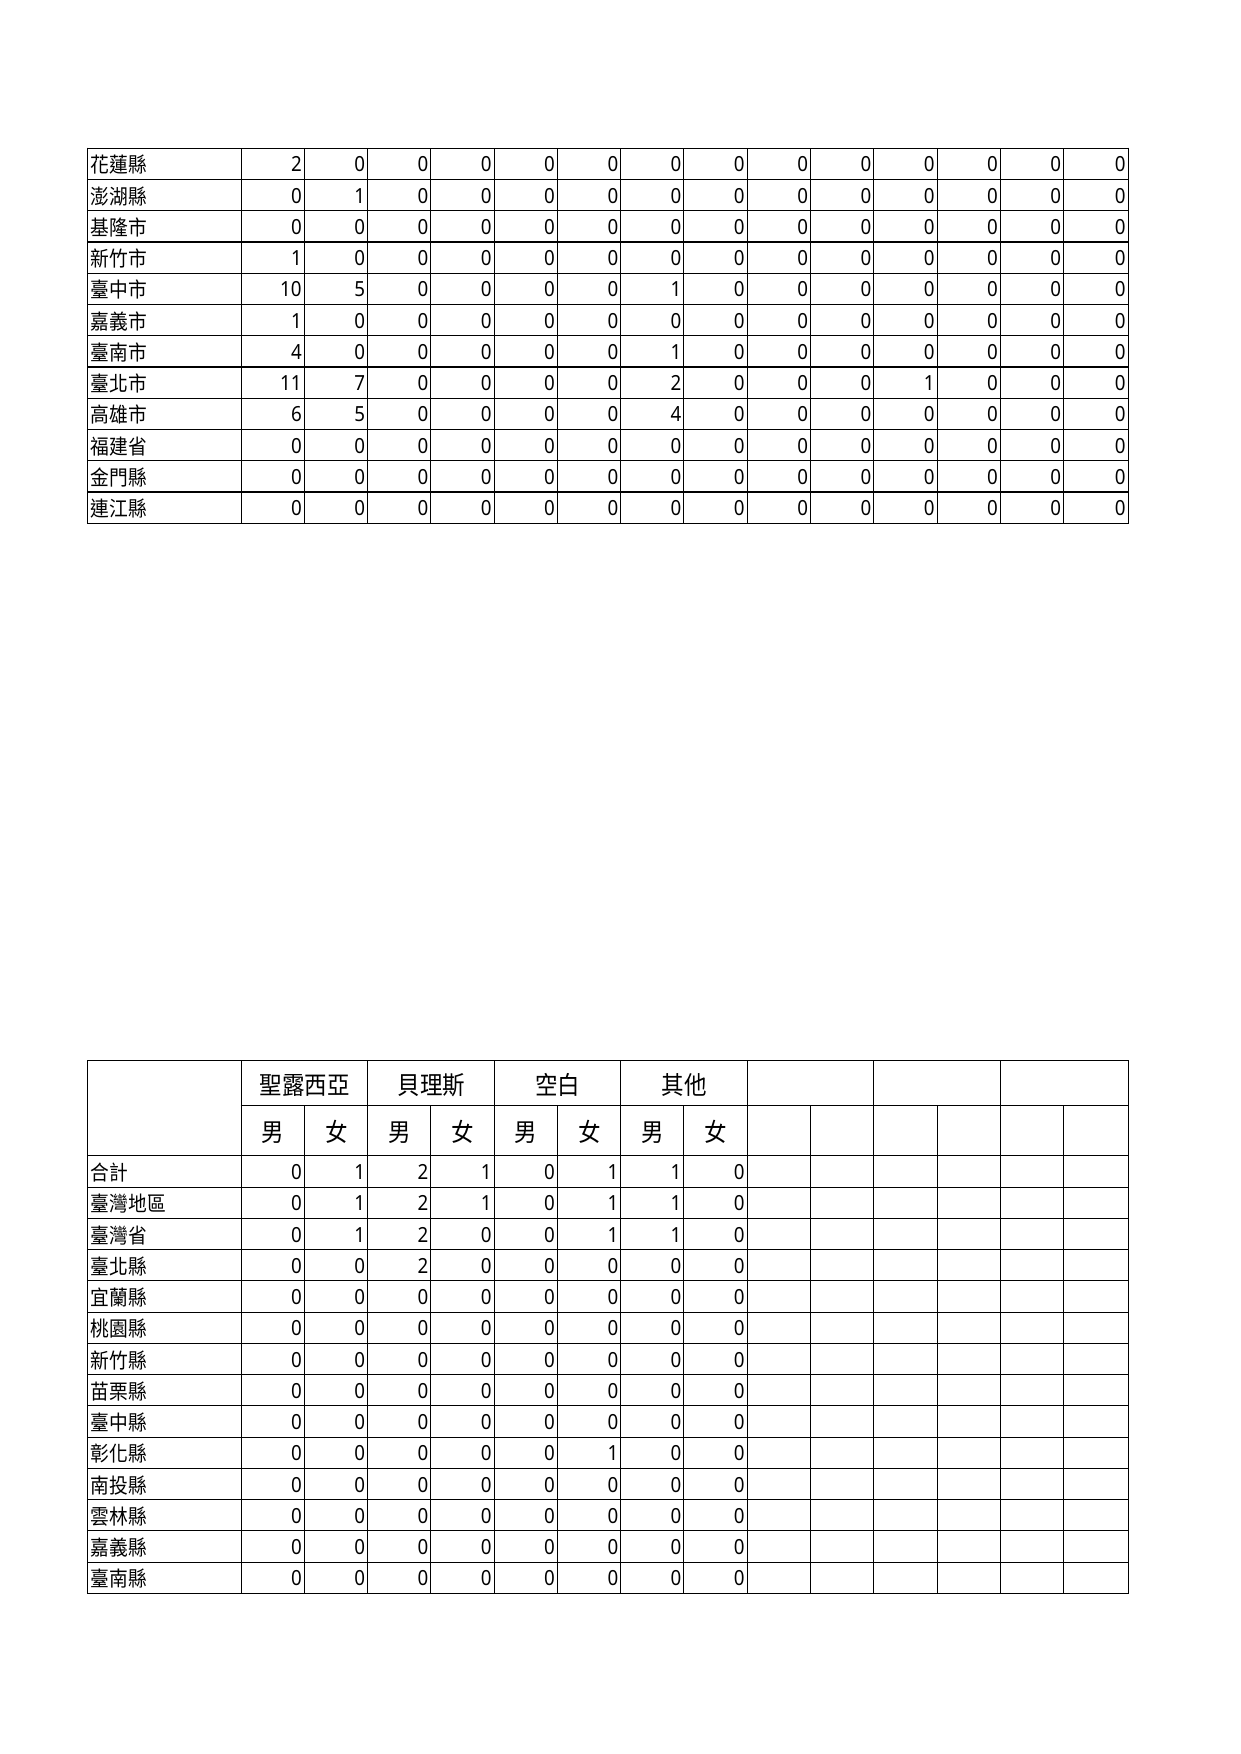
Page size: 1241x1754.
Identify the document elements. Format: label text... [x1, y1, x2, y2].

table_cell 6 [242, 399, 304, 429]
table_cell 雲林縣 [88, 1500, 241, 1530]
table_cell 0 [368, 1438, 430, 1468]
table_cell 0 [495, 243, 557, 273]
table_cell 0 [1064, 368, 1128, 398]
table_cell 0 [305, 1531, 367, 1562]
table_cell 0 [431, 1313, 494, 1343]
table_cell 0 [684, 1219, 747, 1249]
table_cell [748, 1469, 810, 1499]
table_cell 0 [684, 211, 747, 241]
table_cell [938, 1156, 1000, 1187]
table_cell 0 [1001, 399, 1063, 429]
table_cell 0 [621, 305, 683, 335]
table_cell 0 [495, 1156, 557, 1187]
table_cell 臺灣地區 [88, 1188, 241, 1218]
table_cell [874, 1469, 937, 1499]
table_cell 0 [811, 149, 873, 179]
table_cell 0 [431, 1344, 494, 1374]
table_cell 0 [431, 493, 494, 523]
table_cell [1001, 1406, 1063, 1437]
table_cell [938, 1406, 1000, 1437]
table_cell 0 [242, 1344, 304, 1374]
table_cell 0 [621, 1531, 683, 1562]
table_cell 0 [305, 1250, 367, 1280]
table_cell 女 [684, 1106, 747, 1155]
table_cell [811, 1375, 873, 1405]
table_cell [748, 1219, 810, 1249]
table_cell 0 [242, 1281, 304, 1312]
table_cell 0 [431, 180, 494, 210]
table_cell 花蓮縣 [88, 149, 241, 179]
table_cell [1064, 1563, 1128, 1593]
table_cell 0 [1001, 211, 1063, 241]
table_cell [874, 1531, 937, 1562]
table_cell 新竹縣 [88, 1344, 241, 1374]
table_header [748, 1061, 873, 1105]
table_cell [1001, 1438, 1063, 1468]
table_cell 1 [558, 1188, 620, 1218]
table_cell 0 [305, 149, 367, 179]
table_cell 0 [621, 1500, 683, 1530]
table_cell 2 [368, 1250, 430, 1280]
table_cell 0 [495, 399, 557, 429]
table_cell 0 [1064, 305, 1128, 335]
table_cell 0 [748, 305, 810, 335]
table_cell 0 [684, 1406, 747, 1437]
table_cell 0 [621, 149, 683, 179]
table_cell [748, 1106, 810, 1155]
table_cell 0 [1001, 149, 1063, 179]
table_cell [874, 1106, 937, 1155]
table_cell 0 [495, 368, 557, 398]
table_cell 臺南市 [88, 336, 241, 366]
table_cell 0 [811, 336, 873, 366]
table_cell 0 [242, 211, 304, 241]
table_cell 0 [305, 461, 367, 491]
table_cell 0 [305, 1406, 367, 1437]
table_cell 0 [242, 461, 304, 491]
table_cell 宜蘭縣 [88, 1281, 241, 1312]
table_cell 0 [1064, 180, 1128, 210]
table_cell [811, 1406, 873, 1437]
table_cell [1001, 1500, 1063, 1530]
table_cell 0 [811, 430, 873, 460]
table_cell 1 [305, 1219, 367, 1249]
table_cell 1 [305, 1156, 367, 1187]
table_cell [1064, 1438, 1128, 1468]
table_cell 0 [621, 1313, 683, 1343]
table_cell 福建省 [88, 430, 241, 460]
table_cell 0 [305, 1281, 367, 1312]
table_header 空白 [495, 1061, 620, 1105]
table_cell 0 [305, 493, 367, 523]
table_cell [938, 1531, 1000, 1562]
table_cell 1 [431, 1188, 494, 1218]
table_cell 0 [305, 305, 367, 335]
table_header 聖露西亞 [242, 1061, 367, 1105]
table_cell 0 [305, 336, 367, 366]
table_cell 0 [558, 180, 620, 210]
table_cell 1 [621, 1156, 683, 1187]
table_cell [1064, 1106, 1128, 1155]
table_cell [1001, 1375, 1063, 1405]
table_cell 0 [368, 243, 430, 273]
table_cell 0 [431, 1375, 494, 1405]
table_cell 0 [748, 243, 810, 273]
table_cell 0 [558, 1563, 620, 1593]
table_cell [811, 1219, 873, 1249]
table_cell 金門縣 [88, 461, 241, 491]
table_cell 11 [242, 368, 304, 398]
table_cell 0 [368, 1531, 430, 1562]
table_cell 1 [431, 1156, 494, 1187]
table_cell [748, 1375, 810, 1405]
table_cell [1064, 1313, 1128, 1343]
table_cell 0 [242, 1406, 304, 1437]
table_cell 0 [368, 180, 430, 210]
table_cell 0 [242, 1219, 304, 1249]
table_cell 男 [242, 1106, 304, 1155]
table_cell 0 [1064, 149, 1128, 179]
table_cell 10 [242, 274, 304, 304]
table_cell 1 [621, 1188, 683, 1218]
table_cell 臺灣省 [88, 1219, 241, 1249]
table_cell 0 [368, 1313, 430, 1343]
table_cell 0 [621, 180, 683, 210]
table_cell [938, 1344, 1000, 1374]
table_cell 0 [495, 1500, 557, 1530]
table_cell 0 [874, 493, 937, 523]
table_cell 0 [558, 336, 620, 366]
table_cell 0 [495, 1469, 557, 1499]
table_cell 0 [242, 1438, 304, 1468]
table_cell 彰化縣 [88, 1438, 241, 1468]
table_cell 基隆市 [88, 211, 241, 241]
table_cell [874, 1500, 937, 1530]
table_cell 0 [621, 461, 683, 491]
table_cell 0 [811, 461, 873, 491]
table_cell 0 [305, 1344, 367, 1374]
table_cell [938, 1438, 1000, 1468]
table_cell [1064, 1156, 1128, 1187]
table_cell 0 [431, 243, 494, 273]
table_cell 0 [874, 399, 937, 429]
table_cell 0 [495, 1563, 557, 1593]
table_cell 0 [558, 368, 620, 398]
table_cell 5 [305, 274, 367, 304]
table_cell 0 [684, 430, 747, 460]
table_cell 0 [495, 1219, 557, 1249]
table_cell [938, 1375, 1000, 1405]
table_cell 桃園縣 [88, 1313, 241, 1343]
table_cell [811, 1531, 873, 1562]
table_cell [938, 1106, 1000, 1155]
table_cell 0 [431, 1531, 494, 1562]
table_header 其他 [621, 1061, 747, 1105]
table_cell [1064, 1281, 1128, 1312]
table_cell [938, 1313, 1000, 1343]
table_cell [938, 1500, 1000, 1530]
table_cell 0 [811, 493, 873, 523]
table_cell 0 [495, 1250, 557, 1280]
table_cell 0 [1001, 180, 1063, 210]
table_cell 0 [368, 336, 430, 366]
table_cell 0 [242, 1469, 304, 1499]
table_cell [1001, 1219, 1063, 1249]
table_header 貝理斯 [368, 1061, 494, 1105]
table_cell [938, 1469, 1000, 1499]
table_cell 0 [368, 1344, 430, 1374]
table_cell 0 [431, 1563, 494, 1593]
table_cell [811, 1500, 873, 1530]
table_cell 新竹市 [88, 243, 241, 273]
table_cell 0 [242, 1500, 304, 1530]
table_cell 0 [242, 1375, 304, 1405]
table_cell 合計 [88, 1156, 241, 1187]
table_cell 0 [368, 1281, 430, 1312]
table_cell 1 [242, 243, 304, 273]
table_cell 0 [938, 243, 1000, 273]
table_cell 0 [684, 368, 747, 398]
table_cell 臺中縣 [88, 1406, 241, 1437]
table_cell 0 [558, 1375, 620, 1405]
table_cell 2 [368, 1219, 430, 1249]
table_cell 0 [684, 461, 747, 491]
table_cell 臺南縣 [88, 1563, 241, 1593]
table_cell 男 [368, 1106, 430, 1155]
table_cell [874, 1563, 937, 1593]
table_cell 0 [558, 399, 620, 429]
table_cell [874, 1406, 937, 1437]
table_cell 澎湖縣 [88, 180, 241, 210]
table_cell 0 [874, 305, 937, 335]
table_cell 0 [495, 274, 557, 304]
table_cell 0 [621, 211, 683, 241]
table_cell 0 [431, 1219, 494, 1249]
table_cell 連江縣 [88, 493, 241, 523]
table_cell [748, 1188, 810, 1218]
table_cell 0 [558, 1281, 620, 1312]
table_cell [1064, 1250, 1128, 1280]
table_cell 0 [558, 493, 620, 523]
table_cell [874, 1250, 937, 1280]
table_cell 女 [305, 1106, 367, 1155]
table_cell 0 [874, 461, 937, 491]
table_cell [811, 1156, 873, 1187]
table_cell 0 [621, 430, 683, 460]
table_cell [874, 1219, 937, 1249]
table_cell 0 [621, 1406, 683, 1437]
table_cell [1064, 1531, 1128, 1562]
table_cell 0 [495, 1438, 557, 1468]
table_cell 2 [242, 149, 304, 179]
table_cell 0 [305, 1313, 367, 1343]
table_cell 0 [684, 1500, 747, 1530]
table_cell 0 [431, 211, 494, 241]
table_cell [1001, 1250, 1063, 1280]
table_cell [748, 1281, 810, 1312]
table_cell 0 [431, 305, 494, 335]
table_cell 0 [431, 274, 494, 304]
table_cell 0 [684, 1250, 747, 1280]
table_cell 0 [368, 1500, 430, 1530]
table_cell 0 [621, 243, 683, 273]
table_cell 0 [431, 430, 494, 460]
table_cell [1001, 1531, 1063, 1562]
table_cell 0 [495, 430, 557, 460]
table_cell [938, 1250, 1000, 1280]
table_cell 0 [242, 1313, 304, 1343]
table_cell 0 [242, 493, 304, 523]
table_cell [874, 1313, 937, 1343]
table_cell 0 [874, 180, 937, 210]
table_cell 0 [242, 1531, 304, 1562]
table_cell 0 [1064, 493, 1128, 523]
table_cell [811, 1313, 873, 1343]
table_cell 0 [431, 1438, 494, 1468]
table_cell 0 [684, 180, 747, 210]
table_cell 0 [431, 1469, 494, 1499]
table_cell 0 [431, 1281, 494, 1312]
table_cell 0 [495, 180, 557, 210]
table_cell 0 [1001, 243, 1063, 273]
table_cell 0 [558, 274, 620, 304]
table_cell 0 [684, 399, 747, 429]
table_cell [1064, 1219, 1128, 1249]
table_cell [811, 1563, 873, 1593]
table_cell 0 [495, 1313, 557, 1343]
table_cell 0 [368, 399, 430, 429]
table_cell [811, 1106, 873, 1155]
table_cell 0 [368, 1563, 430, 1593]
table_cell 0 [558, 1469, 620, 1499]
table_cell 0 [938, 274, 1000, 304]
table_header [88, 1061, 241, 1155]
table_cell 0 [431, 336, 494, 366]
table_cell 0 [1064, 399, 1128, 429]
table_cell [748, 1156, 810, 1187]
table_cell 0 [558, 1344, 620, 1374]
table_cell [748, 1531, 810, 1562]
table_cell 0 [748, 461, 810, 491]
table_cell 0 [1001, 336, 1063, 366]
table_cell [874, 1344, 937, 1374]
table_cell 0 [368, 430, 430, 460]
table_cell 0 [431, 1406, 494, 1437]
table_cell [748, 1344, 810, 1374]
table_cell [1064, 1188, 1128, 1218]
table_cell 0 [938, 399, 1000, 429]
table_cell 0 [558, 1406, 620, 1437]
table_cell 1 [305, 1188, 367, 1218]
table_cell 2 [368, 1188, 430, 1218]
table_header [1001, 1061, 1128, 1105]
table_cell 0 [874, 430, 937, 460]
table_cell 0 [684, 274, 747, 304]
table_cell 0 [431, 399, 494, 429]
table_cell 0 [495, 1281, 557, 1312]
table_cell 0 [811, 180, 873, 210]
table_cell 0 [811, 305, 873, 335]
table_cell 0 [495, 1375, 557, 1405]
table_cell 0 [305, 1469, 367, 1499]
table_cell 0 [874, 243, 937, 273]
table_cell 0 [621, 1375, 683, 1405]
table_cell 0 [811, 368, 873, 398]
table_cell 0 [1064, 211, 1128, 241]
table_cell [874, 1156, 937, 1187]
table_cell 0 [748, 336, 810, 366]
table_cell 0 [368, 305, 430, 335]
table_cell 0 [368, 1469, 430, 1499]
table_cell [1001, 1563, 1063, 1593]
table_cell 0 [495, 1188, 557, 1218]
table_cell 0 [558, 1313, 620, 1343]
table_cell [874, 1188, 937, 1218]
table_cell 0 [431, 149, 494, 179]
table_cell 嘉義市 [88, 305, 241, 335]
table_cell 0 [811, 211, 873, 241]
table_cell 7 [305, 368, 367, 398]
table_cell 0 [242, 180, 304, 210]
table_cell 0 [684, 1531, 747, 1562]
table_cell 4 [621, 399, 683, 429]
table_cell 0 [748, 180, 810, 210]
table_cell [1001, 1469, 1063, 1499]
table_cell 0 [242, 1250, 304, 1280]
table_cell 0 [1064, 461, 1128, 491]
table_cell 0 [495, 336, 557, 366]
table_cell 0 [874, 336, 937, 366]
table_cell 男 [495, 1106, 557, 1155]
table_cell [748, 1438, 810, 1468]
table_cell 0 [1001, 430, 1063, 460]
table_cell 0 [811, 243, 873, 273]
table_cell 0 [368, 368, 430, 398]
table_cell 0 [495, 305, 557, 335]
table_cell 0 [558, 1531, 620, 1562]
table_cell 0 [874, 274, 937, 304]
table_cell [1064, 1344, 1128, 1374]
table_cell 0 [1064, 336, 1128, 366]
table_cell [1001, 1344, 1063, 1374]
table_cell 0 [621, 1344, 683, 1374]
table_cell 0 [305, 1375, 367, 1405]
table_cell [1001, 1156, 1063, 1187]
table_cell 0 [558, 430, 620, 460]
table_cell 0 [305, 1438, 367, 1468]
table_cell 0 [684, 1344, 747, 1374]
table_cell 0 [621, 1469, 683, 1499]
table_cell 臺北市 [88, 368, 241, 398]
table_cell [1064, 1469, 1128, 1499]
table_cell 1 [558, 1156, 620, 1187]
table_cell [938, 1188, 1000, 1218]
table_cell 0 [621, 1563, 683, 1593]
table_cell 2 [368, 1156, 430, 1187]
table_cell 0 [621, 1281, 683, 1312]
table_header [874, 1061, 1000, 1105]
table_cell [748, 1500, 810, 1530]
table_cell 0 [495, 211, 557, 241]
table_cell 0 [621, 1438, 683, 1468]
table_cell 0 [495, 461, 557, 491]
table_cell 1 [621, 336, 683, 366]
table_cell 1 [558, 1219, 620, 1249]
table_cell 臺中市 [88, 274, 241, 304]
table_cell 0 [368, 1406, 430, 1437]
table_cell 0 [1064, 430, 1128, 460]
table_cell 0 [558, 211, 620, 241]
table_cell 0 [242, 1563, 304, 1593]
table_cell 0 [305, 211, 367, 241]
table_cell 0 [242, 1156, 304, 1187]
table_cell 0 [1001, 274, 1063, 304]
table_cell 0 [684, 305, 747, 335]
table_cell 臺北縣 [88, 1250, 241, 1280]
table_cell [811, 1188, 873, 1218]
table_cell [1064, 1406, 1128, 1437]
table_cell 0 [431, 1500, 494, 1530]
table_cell [874, 1375, 937, 1405]
table_cell 0 [495, 1344, 557, 1374]
table_cell [811, 1250, 873, 1280]
table_cell 0 [495, 493, 557, 523]
table_cell 1 [305, 180, 367, 210]
table_cell 0 [558, 149, 620, 179]
table_cell 0 [748, 493, 810, 523]
table_cell 0 [684, 493, 747, 523]
table_cell 4 [242, 336, 304, 366]
table_cell 0 [684, 1469, 747, 1499]
table_cell 0 [431, 1250, 494, 1280]
table_cell 0 [811, 399, 873, 429]
table_cell 0 [305, 430, 367, 460]
table_cell 0 [368, 274, 430, 304]
table_cell [874, 1438, 937, 1468]
table_cell 0 [621, 493, 683, 523]
table_cell 0 [1001, 368, 1063, 398]
table_cell 0 [431, 461, 494, 491]
table_cell [1001, 1281, 1063, 1312]
table_cell 0 [368, 461, 430, 491]
table_cell 0 [748, 149, 810, 179]
table_cell 0 [938, 336, 1000, 366]
table_cell 0 [558, 1250, 620, 1280]
table_cell 0 [684, 243, 747, 273]
table_cell 女 [558, 1106, 620, 1155]
table_cell [938, 1563, 1000, 1593]
table_cell 0 [558, 243, 620, 273]
table_cell 嘉義縣 [88, 1531, 241, 1562]
table_cell 5 [305, 399, 367, 429]
table_cell 0 [938, 211, 1000, 241]
table_cell 1 [242, 305, 304, 335]
table_cell 0 [684, 1438, 747, 1468]
table_cell 1 [874, 368, 937, 398]
table_cell 女 [431, 1106, 494, 1155]
table_cell 苗栗縣 [88, 1375, 241, 1405]
table_cell 0 [431, 368, 494, 398]
table_cell 0 [811, 274, 873, 304]
table_cell 0 [684, 1313, 747, 1343]
table_cell 0 [938, 493, 1000, 523]
table_cell 0 [305, 243, 367, 273]
table_cell 0 [684, 149, 747, 179]
table_cell [1001, 1188, 1063, 1218]
table_cell 1 [558, 1438, 620, 1468]
table_cell 0 [1064, 274, 1128, 304]
table_cell 0 [938, 368, 1000, 398]
table_cell 0 [495, 1406, 557, 1437]
table_cell 0 [684, 1156, 747, 1187]
table_cell 0 [242, 430, 304, 460]
table_cell [811, 1281, 873, 1312]
table_cell 0 [305, 1500, 367, 1530]
table_cell 0 [558, 461, 620, 491]
table_cell 0 [305, 1563, 367, 1593]
table_cell 0 [874, 211, 937, 241]
table_cell 1 [621, 274, 683, 304]
table_cell 南投縣 [88, 1469, 241, 1499]
table_cell [938, 1281, 1000, 1312]
table_cell 0 [495, 149, 557, 179]
table_cell [811, 1438, 873, 1468]
table_cell 男 [621, 1106, 683, 1155]
table_cell 0 [621, 1250, 683, 1280]
table_cell [748, 1313, 810, 1343]
table_cell 2 [621, 368, 683, 398]
table_cell 0 [748, 274, 810, 304]
table_cell [1001, 1106, 1063, 1155]
table_cell 0 [684, 1375, 747, 1405]
table_cell [1001, 1313, 1063, 1343]
table_cell 0 [1064, 243, 1128, 273]
table_cell 0 [684, 1188, 747, 1218]
table_cell [874, 1281, 937, 1312]
table_cell [811, 1469, 873, 1499]
table_cell 0 [495, 1531, 557, 1562]
table_cell 0 [1001, 493, 1063, 523]
table_cell 0 [874, 149, 937, 179]
table_cell 0 [1001, 461, 1063, 491]
table_cell 0 [938, 180, 1000, 210]
table_cell 0 [684, 336, 747, 366]
table_cell 0 [684, 1563, 747, 1593]
table_cell 0 [748, 368, 810, 398]
table_cell [938, 1219, 1000, 1249]
table_cell 0 [748, 211, 810, 241]
table_cell [748, 1250, 810, 1280]
table_cell 0 [368, 211, 430, 241]
table_cell [1064, 1375, 1128, 1405]
table_cell 0 [368, 493, 430, 523]
table_cell [748, 1406, 810, 1437]
table_cell 0 [748, 430, 810, 460]
table_cell 0 [748, 399, 810, 429]
table_cell 0 [684, 1281, 747, 1312]
table_cell 0 [938, 461, 1000, 491]
table_cell [1064, 1500, 1128, 1530]
table_cell 0 [558, 1500, 620, 1530]
table_cell 0 [938, 305, 1000, 335]
table_cell 0 [938, 149, 1000, 179]
table_cell 0 [368, 1375, 430, 1405]
table_cell 0 [1001, 305, 1063, 335]
table_cell 0 [558, 305, 620, 335]
table_cell 0 [242, 1188, 304, 1218]
table_cell 1 [621, 1219, 683, 1249]
table_cell [748, 1563, 810, 1593]
table_cell 0 [368, 149, 430, 179]
table_cell [811, 1344, 873, 1374]
table_cell 高雄市 [88, 399, 241, 429]
table_cell 0 [938, 430, 1000, 460]
